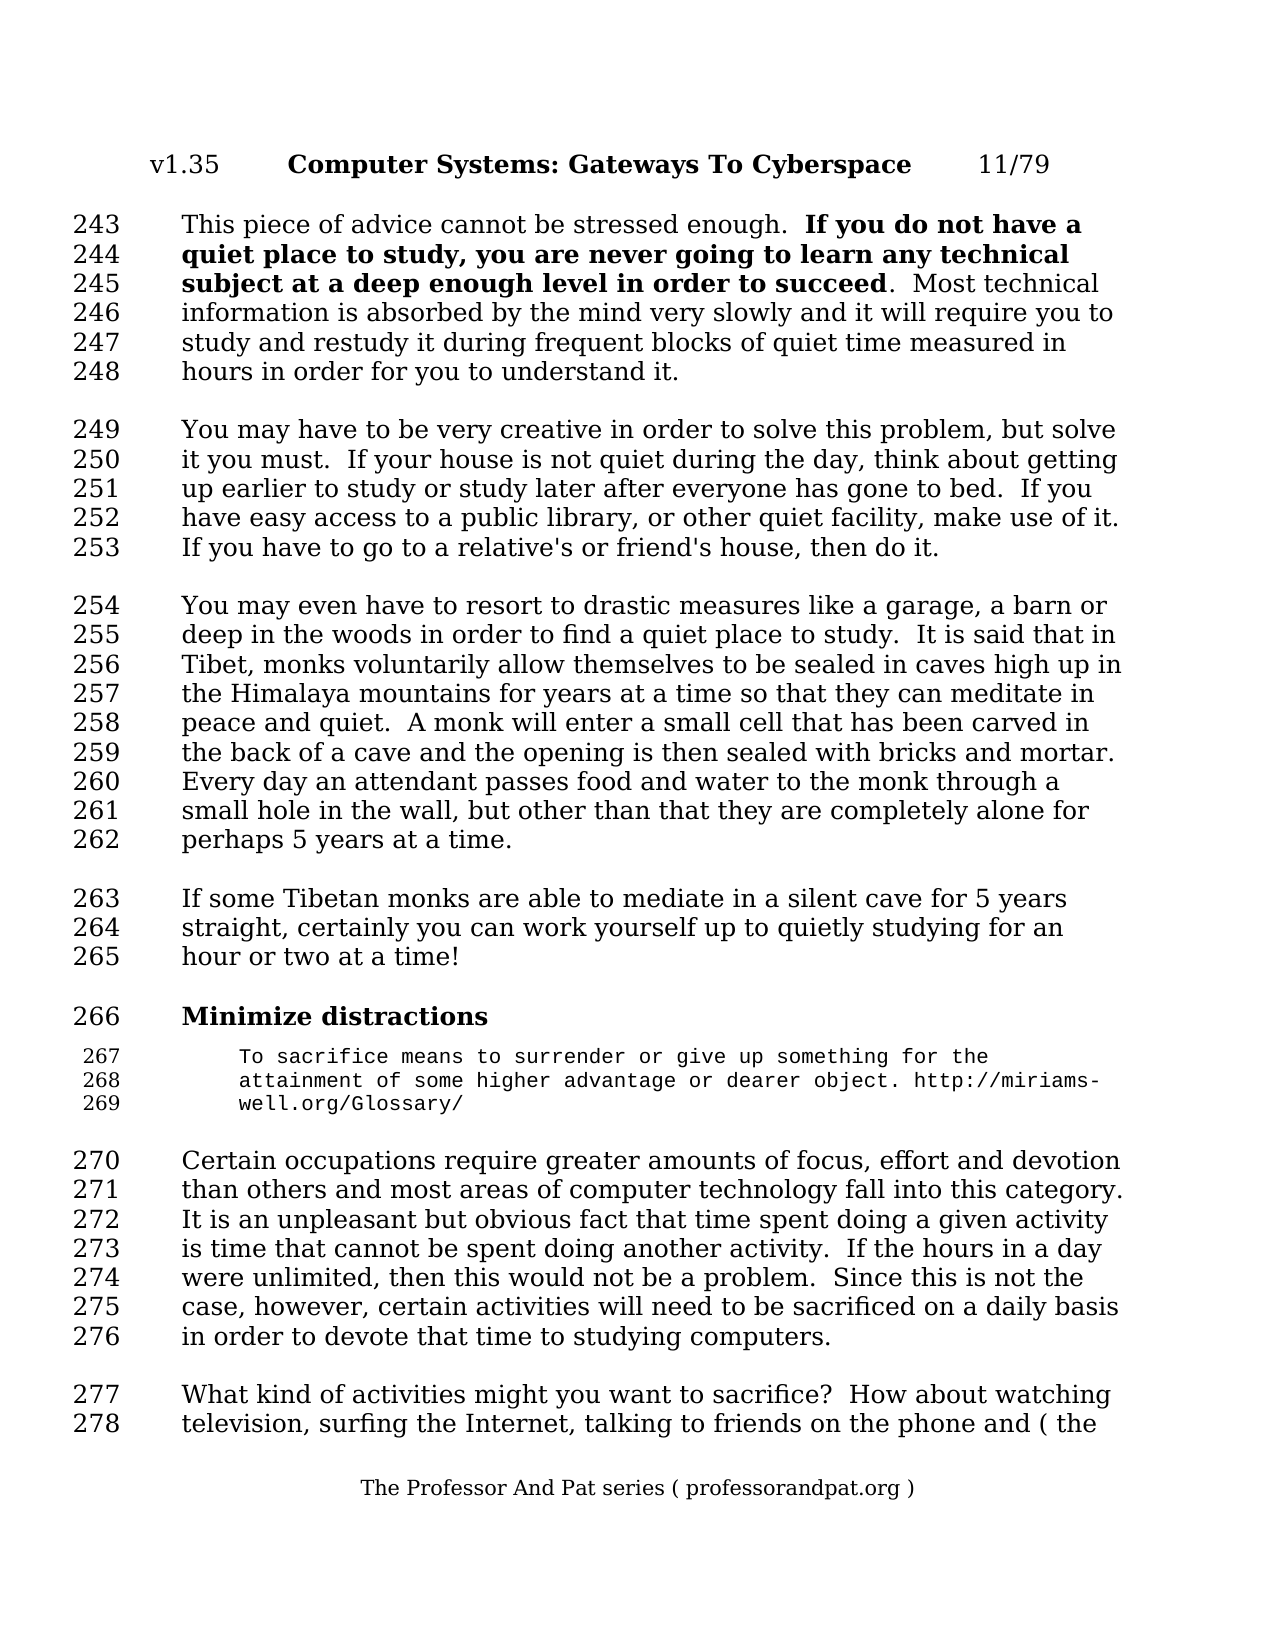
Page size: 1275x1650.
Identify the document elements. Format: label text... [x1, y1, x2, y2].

text If some Tibetan monks are able to mediate in a silent cave for 5 years straight, certainly you can work yourself up to quietly studying for an hour or two at a time! [181, 884, 1125, 972]
list To sacrifice means to surrender or give up something for the attainment of some higher advantage or dearer object. http://miriams-well.org/Glossary/ [209, 1046, 1125, 1117]
text Certain occupations require greater amounts of focus, effort and devotion than others and most areas of computer technology fall into this category. It is an unpleasant but obvious fact that time spent doing a given activity is time that cannot be spent doing another activity. If the hours in a day were unlimited, then this would not be a problem. Since this is not the case, however, certain activities will need to be sacrificed on a daily basis in order to devote that time to studying computers. [181, 1146, 1125, 1351]
text You may even have to resort to drastic measures like a garage, a barn or deep in the woods in order to find a quiet place to study. It is said that in Tibet, monks voluntarily allow themselves to be sealed in caves high up in the Himalaya mountains for years at a time so that they can meditate in peace and quiet. A monk will enter a small cell that has been carved in the back of a cave and the opening is then sealed with bricks and mortar. Every day an attendant passes food and water to the monk through a small hole in the wall, but other than that they are completely alone for perhaps 5 years at a time. [181, 591, 1125, 855]
text What kind of activities might you want to sacrifice? How about watching television, surfing the Internet, talking to friends on the phone and ( the [181, 1380, 1125, 1439]
text This piece of advice cannot be stressed enough. If you do not have a quiet place to study, you are never going to learn any technical subject at a deep enough level in order to succeed. Most technical information is absorbed by the mind very slowly and it will require you to study and restudy it during frequent blocks of quiet time measured in hours in order for you to understand it. [181, 210, 1125, 386]
subtitle Minimize distractions [181, 1002, 1125, 1031]
text You may have to be very creative in order to solve this problem, but solve it you must. If your house is not quiet during the day, think about getting up earlier to study or study later after everyone has gone to bed. If you have easy access to a public library, or other quiet facility, make use of it. If you have to go to a relative's or friend's house, then do it. [181, 416, 1125, 562]
